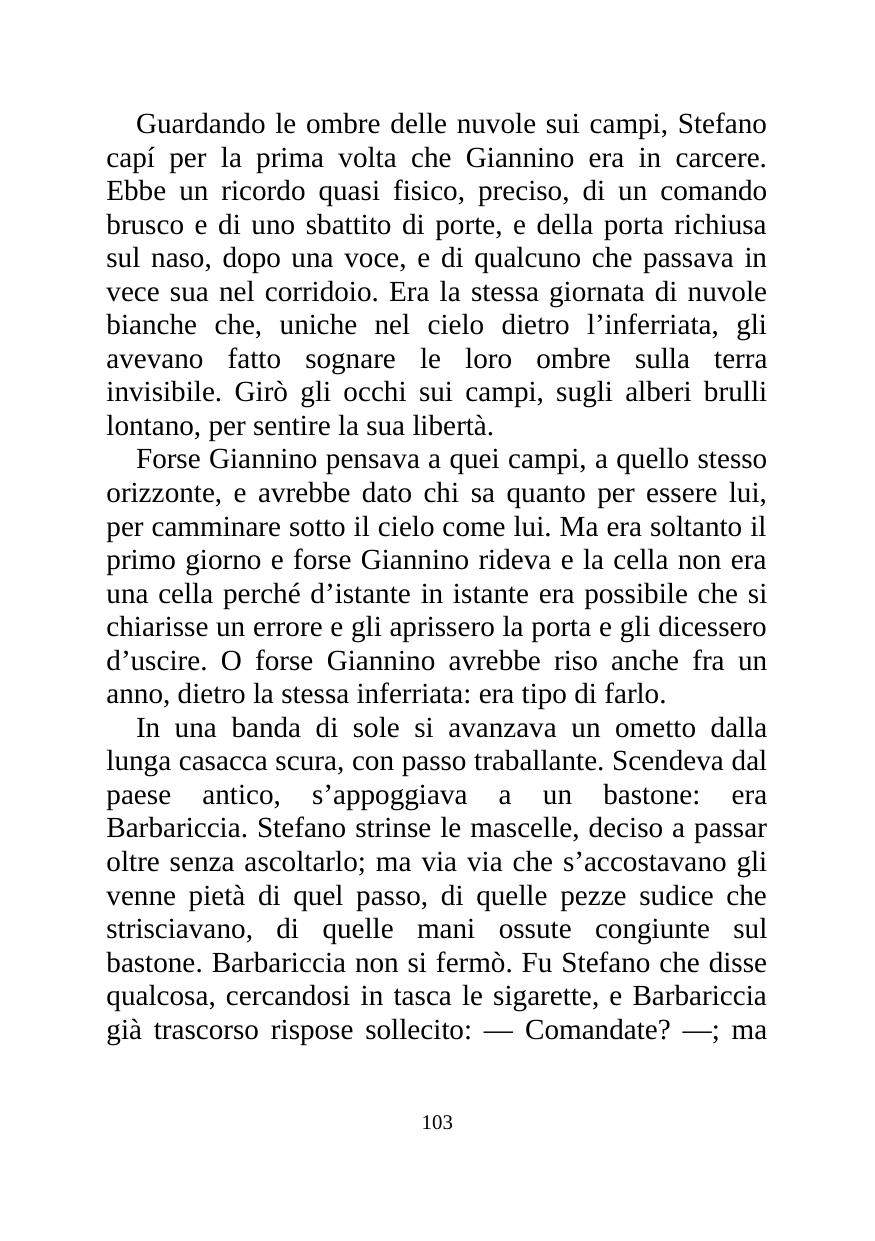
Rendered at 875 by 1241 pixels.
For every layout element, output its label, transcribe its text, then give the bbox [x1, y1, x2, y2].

text Guardando le ombre delle nuvole sui campi, Stefano capí per la prima volta che Giannino era in carcere. Ebbe un ricordo quasi fisico, preciso, di un comando brusco e di uno sbattito di porte, e della porta richiusa sul naso, dopo una voce, e di qualcuno che passava in vece sua nel corridoio. Era la stessa giornata di nuvole bianche che, uniche nel cielo dietro l’inferriata, gli avevano fatto sognare le loro ombre sulla terra invisibile. Girò gli occhi sui campi, sugli alberi brulli lontano, per sentire la sua libertà. [106, 106, 768, 442]
text In una banda di sole si avanzava un ometto dalla lunga casacca scura, con passo traballante. Scendeva dal paese antico, s’appoggiava a un bastone: era Barbariccia. Stefano strinse le mascelle, deciso a passar oltre senza ascoltarlo; ma via via che s’accostavano gli venne pietà di quel passo, di quelle pezze sudice che strisciavano, di quelle mani ossute congiunte sul bastone. Barbariccia non si fermò. Fu Stefano che disse qualcosa, cercandosi in tasca le sigarette, e Barbariccia già trascorso rispose sollecito: — Comandate? —; ma [106, 710, 768, 1045]
text Forse Giannino pensava a quei campi, a quello stesso orizzonte, e avrebbe dato chi sa quanto per essere lui, per camminare sotto il cielo come lui. Ma era soltanto il primo giorno e forse Giannino rideva e la cella non era una cella perché d’istante in istante era possibile che si chiarisse un errore e gli aprissero la porta e gli dicessero d’uscire. O forse Giannino avrebbe riso anche fra un anno, dietro la stessa inferriata: era tipo di farlo. [106, 442, 768, 710]
